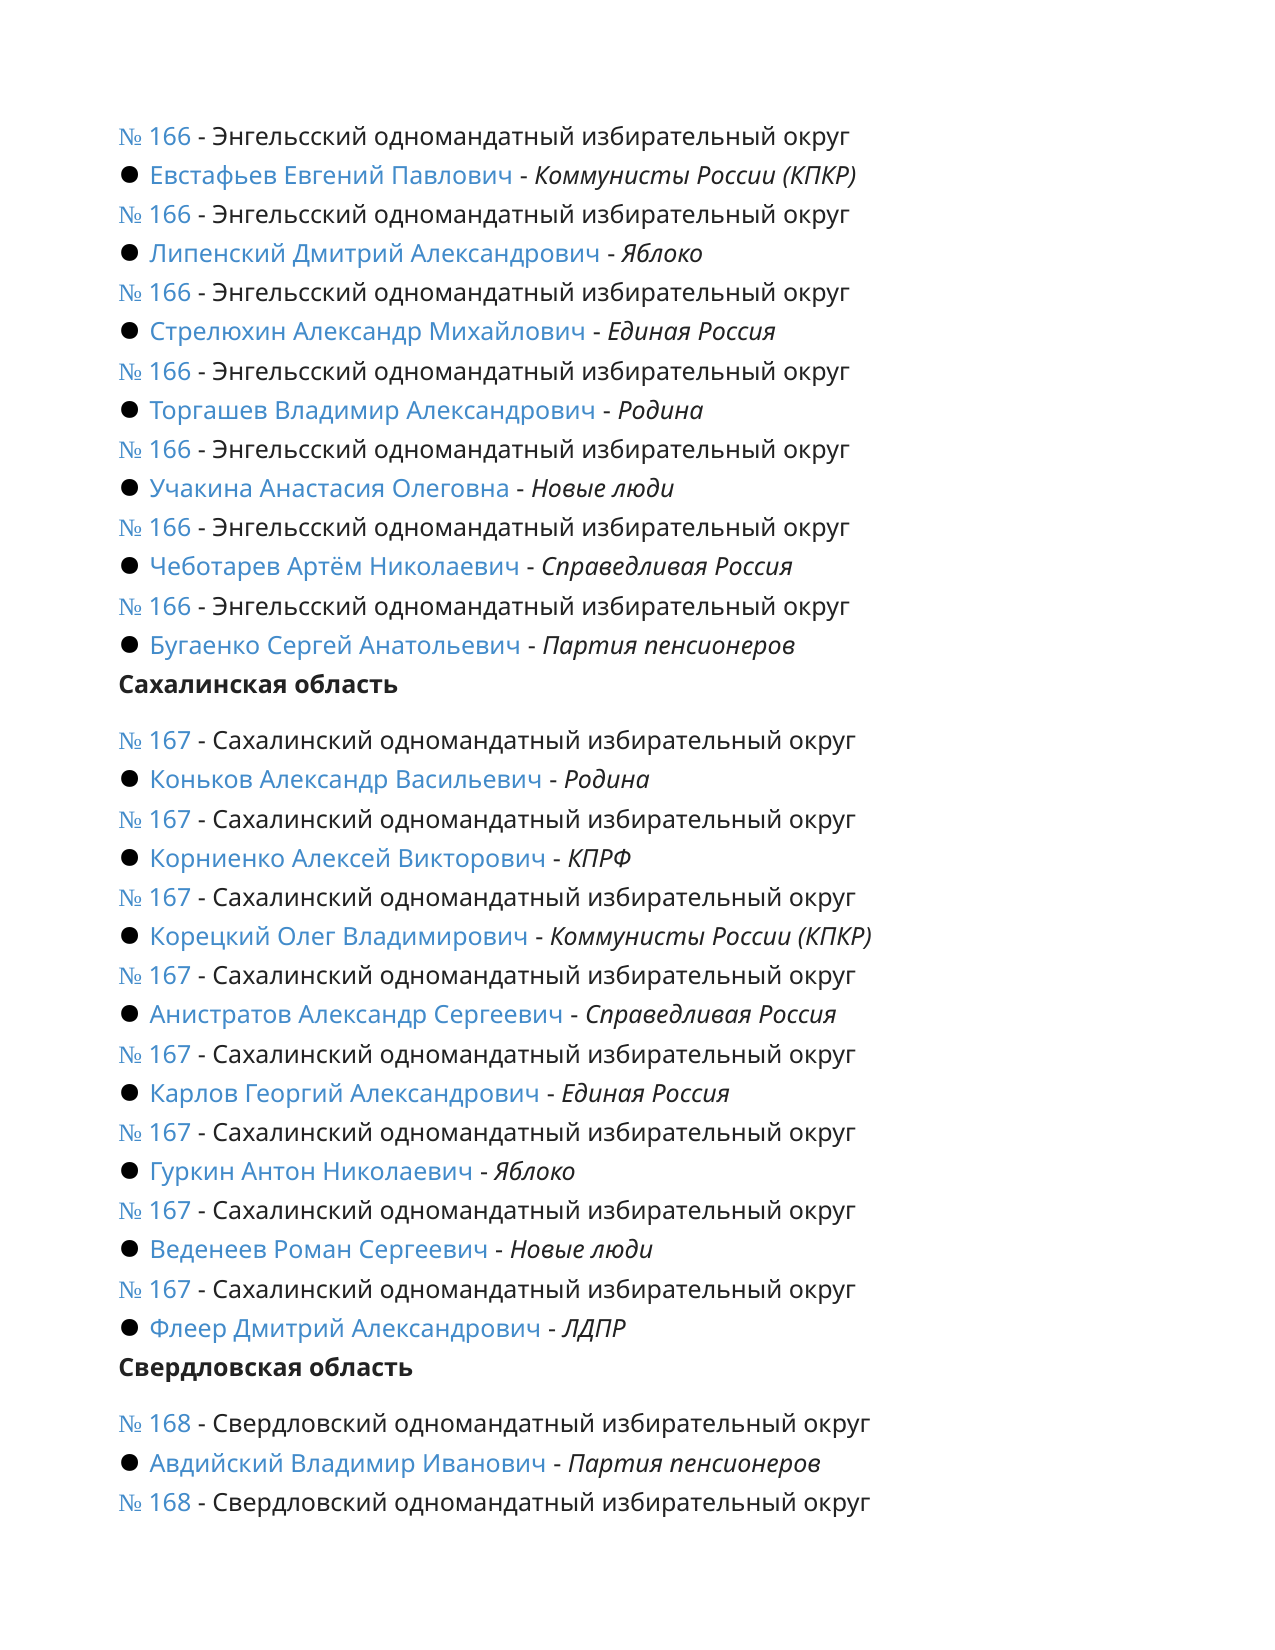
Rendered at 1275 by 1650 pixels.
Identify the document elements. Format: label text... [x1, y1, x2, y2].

text № 166 - Энгельсский одномандатный избирательный округ [118, 196, 1157, 231]
text № 167 - Сахалинский одномандатный избирательный округ [118, 1193, 1157, 1227]
list Флеер Дмитрий Александрович - ЛДПР [120, 1310, 1157, 1344]
text № 166 - Энгельсский одномандатный избирательный округ [118, 353, 1157, 387]
text № 166 - Энгельсский одномандатный избирательный округ [118, 118, 1157, 152]
list Корниенко Алексей Викторович - КПРФ [120, 840, 1157, 874]
list Карлов Георгий Александрович - Единая Россия [120, 1075, 1157, 1109]
text № 167 - Сахалинский одномандатный избирательный округ [118, 723, 1157, 757]
text № 167 - Сахалинский одномандатный избирательный округ [118, 958, 1157, 992]
list Липенский Дмитрий Александрович - Яблоко [120, 236, 1157, 270]
list Евстафьев Евгений Павлович - Коммунисты России (КПКР) [120, 157, 1157, 191]
text № 167 - Сахалинский одномандатный избирательный округ [118, 801, 1157, 835]
text № 168 - Свердловский одномандатный избирательный округ [118, 1484, 1157, 1518]
list Гуркин Антон Николаевич - Яблоко [120, 1154, 1157, 1188]
list Чеботарев Артём Николаевич - Справедливая Россия [120, 549, 1157, 583]
list Учакина Анастасия Олеговна - Новые люди [120, 471, 1157, 505]
list Бугаенко Сергей Анатольевич - Партия пенсионеров [120, 627, 1157, 661]
text № 166 - Энгельсский одномандатный избирательный округ [118, 510, 1157, 544]
text № 167 - Сахалинский одномандатный избирательный округ [118, 879, 1157, 914]
text № 168 - Свердловский одномандатный избирательный округ [118, 1406, 1157, 1440]
subtitle Свердловская область [118, 1349, 1157, 1384]
text № 166 - Энгельсский одномандатный избирательный округ [118, 431, 1157, 466]
list Коньков Александр Васильевич - Родина [120, 762, 1157, 796]
text № 166 - Энгельсский одномандатный избирательный округ [118, 588, 1157, 622]
text № 166 - Энгельсский одномандатный избирательный округ [118, 275, 1157, 309]
text № 167 - Сахалинский одномандатный избирательный округ [118, 1036, 1157, 1070]
list Анистратов Александр Сергеевич - Справедливая Россия [120, 997, 1157, 1031]
list Торгашев Владимир Александрович - Родина [120, 392, 1157, 426]
list Корецкий Олег Владимирович - Коммунисты России (КПКР) [120, 919, 1157, 953]
list Веденеев Роман Сергеевич - Новые люди [120, 1232, 1157, 1266]
text № 167 - Сахалинский одномандатный избирательный округ [118, 1114, 1157, 1149]
list Стрелюхин Александр Михайлович - Единая Россия [120, 314, 1157, 348]
subtitle Сахалинская область [118, 666, 1157, 701]
list Авдийский Владимир Иванович - Партия пенсионеров [120, 1445, 1157, 1479]
text № 167 - Сахалинский одномандатный избирательный округ [118, 1271, 1157, 1305]
